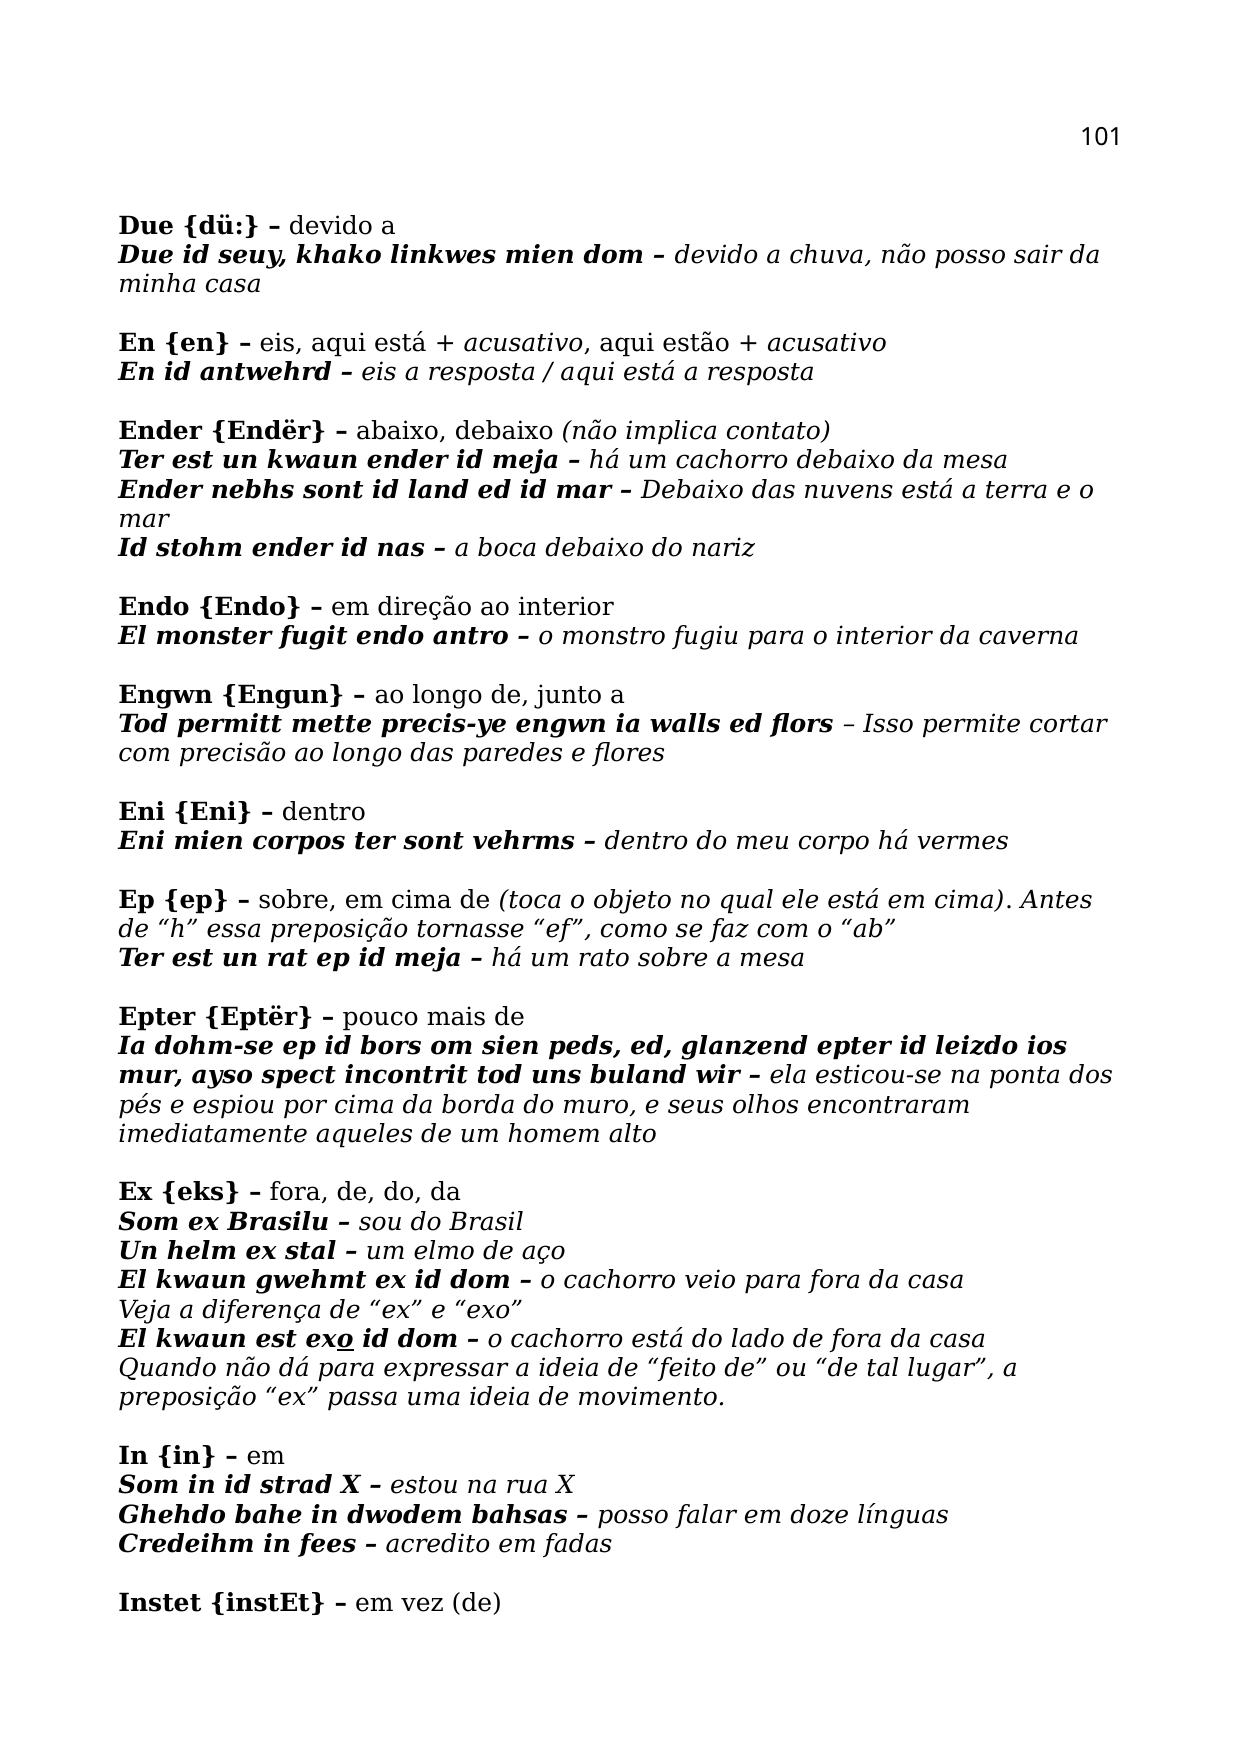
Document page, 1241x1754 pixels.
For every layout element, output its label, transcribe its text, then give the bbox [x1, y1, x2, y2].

text Ex {eks} – fora, de, do, da [118, 1177, 1123, 1207]
text Endo {Endo} – em direção ao interior [118, 592, 1123, 621]
text Ender nebhs sont id land ed id mar – Debaixo das nuvens está a terra e o mar [118, 474, 1123, 533]
text Ter est un kwaun ender id meja – há um cachorro debaixo da mesa [118, 445, 1123, 474]
text Due {dü:} – devido a [118, 211, 1123, 240]
text El monster fugit endo antro – o monstro fugiu para o interior da caverna [118, 621, 1123, 650]
text En id antwehrd – eis a resposta / aqui está a resposta [118, 357, 1123, 387]
text El kwaun gwehmt ex id dom – o cachorro veio para fora da casa [118, 1265, 1123, 1295]
text Som in id strad X – estou na rua X [118, 1470, 1123, 1499]
text Quando não dá para expressar a ideia de “feito de” ou “de tal lugar”, a preposição “ex” passa uma ideia de movimento. [118, 1353, 1123, 1412]
text El kwaun est exo id dom – o cachorro está do lado de fora da casa [118, 1324, 1123, 1353]
text Ia dohm-se ep id bors om sien peds, ed, glanzend epter id leizdo ios mur, ayso spect incontrit tod uns buland wir – ela esticou-se na ponta dos pés e espiou por cima da borda do muro, e seus olhos encontraram imediatamente aqueles de um homem alto [118, 1031, 1123, 1148]
text Tod permitt mette precis-ye engwn ia walls ed flors – Isso permite cortar com precisão ao longo das paredes e flores [118, 709, 1123, 767]
text Ep {ep} – sobre, em cima de (toca o objeto no qual ele está em cima). Antes de “h” essa preposição tornasse “ef”, como se faz com o “ab” [118, 884, 1123, 943]
text Veja a diferença de “ex” e “exo” [118, 1295, 1123, 1324]
text In {in} – em [118, 1441, 1123, 1470]
text Ter est un rat ep id meja – há um rato sobre a mesa [118, 943, 1123, 972]
text Instet {instEt} – em vez (de) [118, 1587, 1123, 1617]
text Id stohm ender id nas – a boca debaixo do nariz [118, 533, 1123, 562]
text Ender {Endër} – abaixo, debaixo (não implica contato) [118, 416, 1123, 445]
text Un helm ex stal – um elmo de aço [118, 1236, 1123, 1265]
text Eni {Eni} – dentro [118, 797, 1123, 826]
text Ghehdo bahe in dwodem bahsas – posso falar em doze línguas [118, 1499, 1123, 1529]
text Epter {Eptër} – pouco mais de [118, 1002, 1123, 1031]
text Som ex Brasilu – sou do Brasil [118, 1207, 1123, 1236]
text En {en} – eis, aqui está + acusativo, aqui estão + acusativo [118, 328, 1123, 357]
text Due id seuy, khako linkwes mien dom – devido a chuva, não posso sair da minha casa [118, 240, 1123, 299]
text Credeihm in fees – acredito em fadas [118, 1529, 1123, 1558]
text Eni mien corpos ter sont vehrms – dentro do meu corpo há vermes [118, 826, 1123, 855]
text Engwn {Engun} – ao longo de, junto a [118, 679, 1123, 709]
